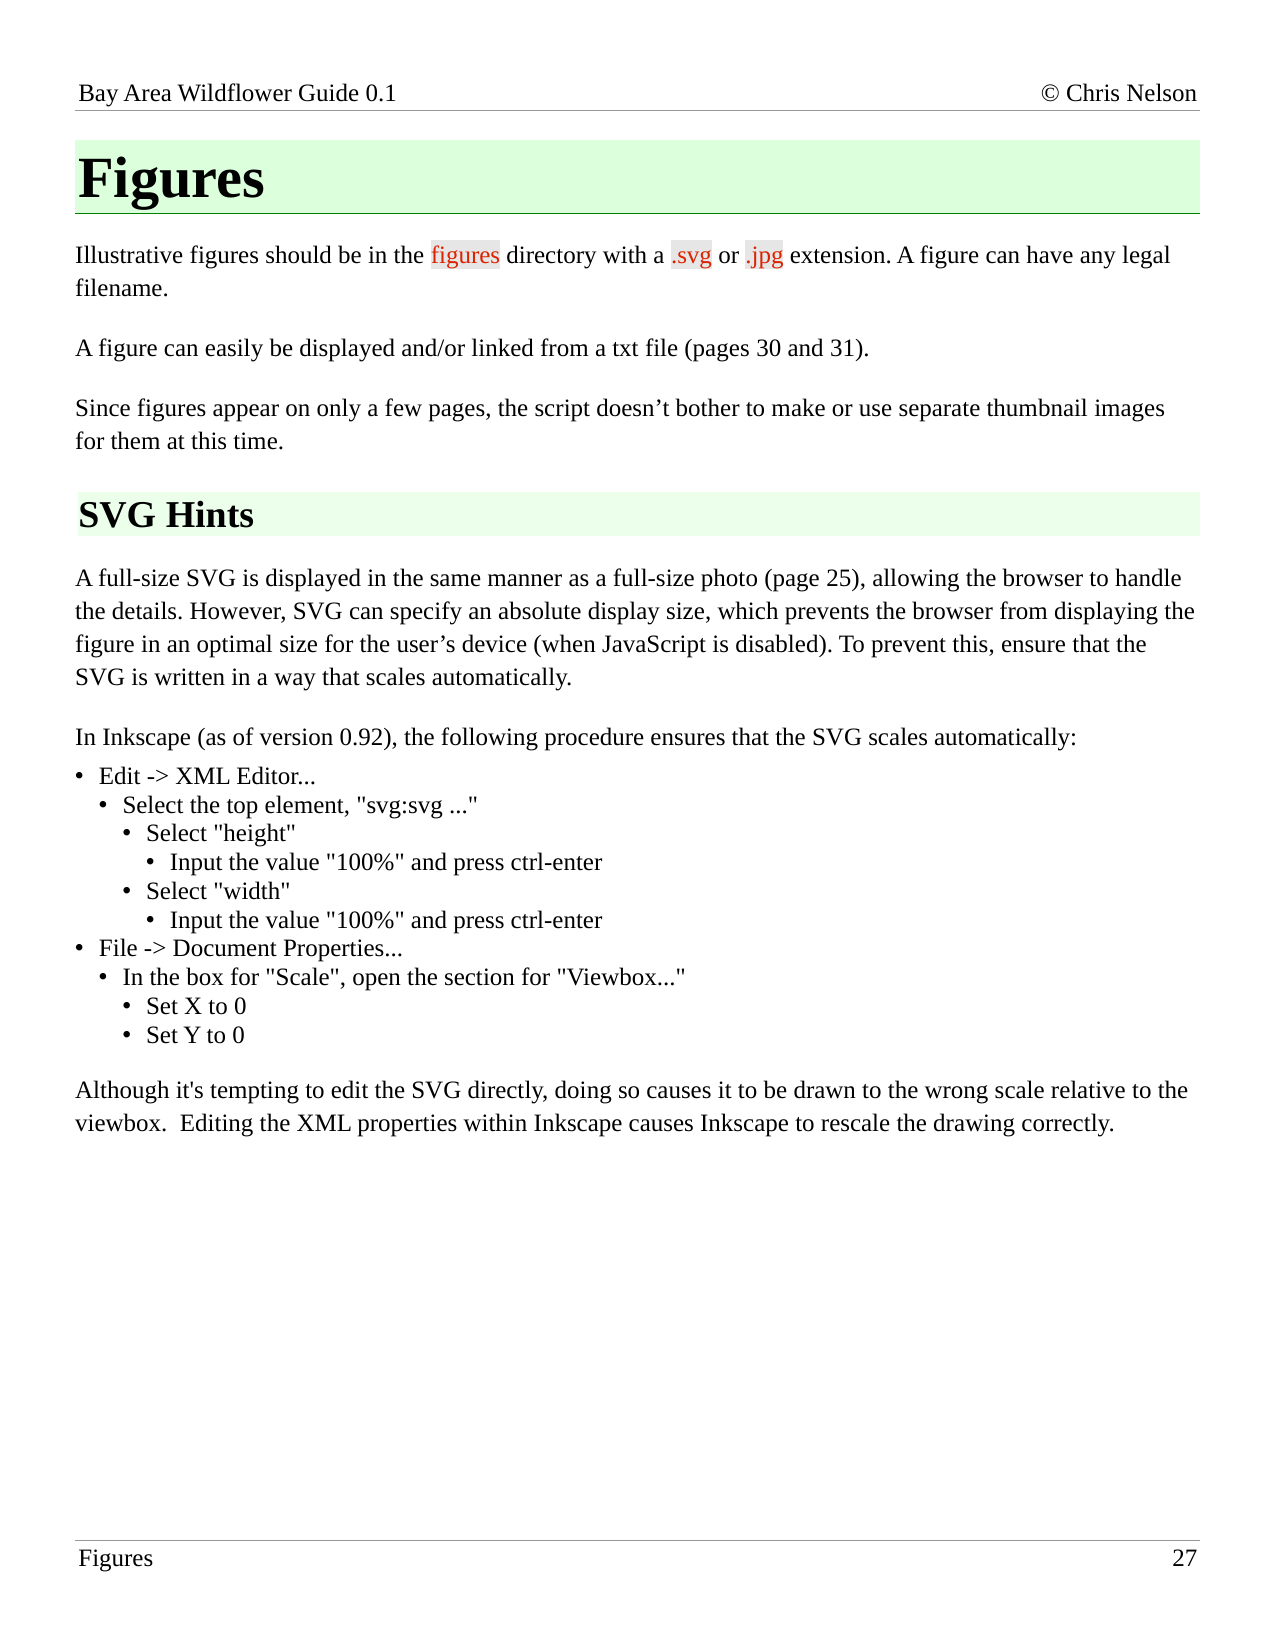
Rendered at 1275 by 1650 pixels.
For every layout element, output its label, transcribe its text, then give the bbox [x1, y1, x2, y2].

list File -> Document Properties... [75, 933, 1200, 962]
subtitle Figures [75, 140, 1200, 213]
text Illustrative figures should be in the figures directory with a .svg or .jpg extension. A figure can have any legal filename. [75, 240, 1200, 302]
list Input the value "100%" and press ctrl-enter [146, 905, 1200, 933]
text A figure can easily be displayed and/or linked from a txt file (pages 30 and 31). [75, 333, 1200, 362]
list Select the top element, "svg:svg ..." [99, 790, 1200, 818]
list Edit -> XML Editor... [75, 761, 1200, 790]
list Set X to 0 [122, 991, 1200, 1020]
list Select "height" [122, 818, 1200, 847]
subtitle SVG Hints [78, 492, 1200, 536]
text Although it's tempting to edit the SVG directly, doing so causes it to be drawn to the wrong scale relative to the viewbox. Editing the XML properties within Inkscape causes Inkscape to rescale the drawing correctly. [75, 1075, 1200, 1137]
text A full-size SVG is displayed in the same manner as a full-size photo (page 25), allowing the browser to handle the details. However, SVG can specify an absolute display size, which prevents the browser from displaying the figure in an optimal size for the user’s device (when JavaScript is disabled). To prevent this, ensure that the SVG is written in a way that scales automatically. [75, 563, 1200, 691]
list Input the value "100%" and press ctrl-enter [146, 847, 1200, 876]
subtitle In Inkscape (as of version 0.92), the following procedure ensures that the SVG scales automatically: [75, 722, 1200, 751]
list In the box for "Scale", open the section for "Viewbox..." [99, 962, 1200, 991]
list Set Y to 0 [122, 1020, 1200, 1048]
text Since figures appear on only a few pages, the script doesn’t bother to make or use separate thumbnail images for them at this time. [75, 393, 1200, 455]
list Select "width" [122, 876, 1200, 905]
